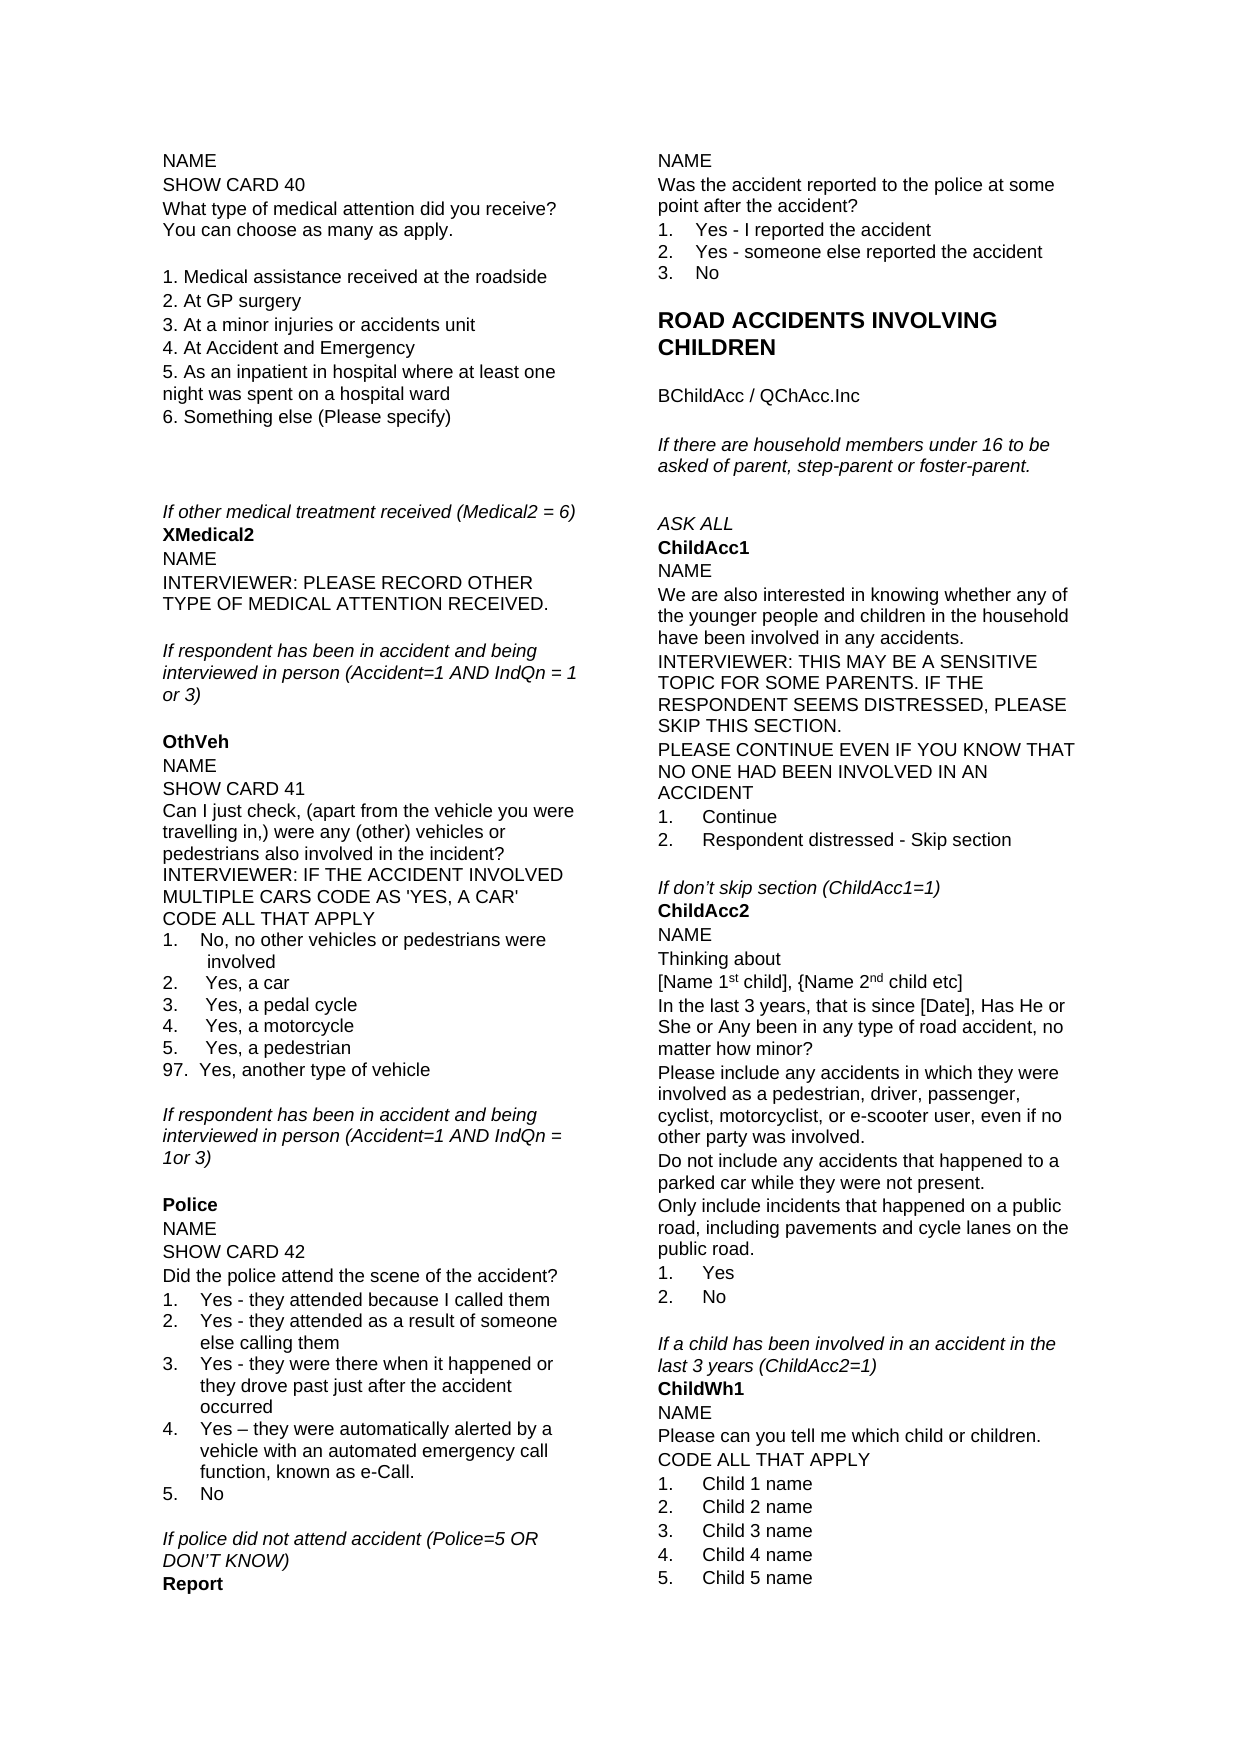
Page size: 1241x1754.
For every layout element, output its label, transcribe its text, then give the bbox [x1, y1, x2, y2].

text CODE ALL THAT APPLY [658, 1449, 1078, 1471]
text If respondent has been in accident and being interviewed in person (Accident=1 AND IndQn = 1or 3) [162, 1103, 583, 1168]
text NAME [658, 150, 1078, 172]
list Yes [658, 1262, 1078, 1283]
text 5. As an inpatient in hospital where at least one night was spent on a hospital ward [162, 361, 583, 404]
text Report [162, 1573, 583, 1594]
text In the last 3 years, that is since [Date], Has He or She or Any been in any type of road accident, no matter how minor? [658, 995, 1078, 1059]
text XMedical2 [162, 524, 583, 546]
text Please include any accidents in which they were involved as a pedestrian, driver, passenger, cyclist, motorcyclist, or e-scooter user, even if no other party was involved. [658, 1062, 1078, 1148]
list Yes, a pedal cycle [162, 994, 583, 1015]
text SHOW CARD 42 [162, 1241, 583, 1263]
text OthVeh [162, 731, 583, 752]
text 4. At Accident and Emergency [162, 337, 583, 359]
text We are also interested in knowing whether any of the younger people and children in the household have been involved in any accidents. [658, 584, 1078, 648]
text [Name 1st child], {Name 2nd child etc] [658, 971, 1078, 993]
text 3. At a minor injuries or accidents unit [162, 313, 583, 335]
list Yes - someone else reported the accident [658, 240, 1078, 262]
list Child 4 name [658, 1543, 1078, 1565]
text NAME [658, 560, 1078, 582]
list No [658, 262, 1078, 283]
list Yes - they attended because I called them [162, 1288, 583, 1310]
text ChildAcc2 [658, 900, 1078, 922]
text NAME [162, 548, 583, 569]
text If a child has been involved in an accident in the last 3 years (ChildAcc2=1) [658, 1333, 1078, 1376]
text PLEASE CONTINUE EVEN IF YOU KNOW THAT NO ONE HAD BEEN INVOLVED IN AN ACCIDENT [658, 739, 1078, 803]
list No [162, 1483, 583, 1504]
text NAME [162, 1218, 583, 1239]
text Thinking about [658, 947, 1078, 969]
text ChildWh1 [658, 1378, 1078, 1399]
text Only include incidents that happened on a public road, including pavements and cycle lanes on the public road. [658, 1195, 1078, 1260]
text If there are household members under 16 to be asked of parent, step-parent or foster-parent. [658, 433, 1078, 477]
text What type of medical attention did you receive? You can choose as many as apply. [162, 197, 583, 240]
list Child 3 name [658, 1520, 1078, 1541]
text NAME [658, 1402, 1078, 1423]
text NAME [162, 754, 583, 776]
text Do not include any accidents that happened to a parked car while they were not present. [658, 1150, 1078, 1193]
text ChildAcc1 [658, 536, 1078, 558]
text INTERVIEWER: THIS MAY BE A SENSITIVE TOPIC FOR SOME PARENTS. IF THE RESPONDENT SEEMS DISTRESSED, PLEASE SKIP THIS SECTION. [658, 651, 1078, 737]
text If don’t skip section (ChildAcc1=1) [658, 877, 1078, 898]
list Yes, a pedestrian [162, 1037, 583, 1058]
text SHOW CARD 40 [162, 174, 583, 195]
text If police did not attend accident (Police=5 OR DON’T KNOW) [162, 1528, 583, 1571]
list Child 1 name [658, 1473, 1078, 1494]
list Yes – they were automatically alerted by a vehicle with an automated emergency call function, known as e-Call. [162, 1418, 583, 1483]
list Child 5 name [658, 1567, 1078, 1589]
list Yes - I reported the accident [658, 219, 1078, 240]
text If respondent has been in accident and being interviewed in person (Accident=1 AND IndQn = 1 or 3) [162, 640, 583, 705]
text 2. At GP surgery [162, 290, 583, 311]
list Yes - they were there when it happened or they drove past just after the accident occurred [162, 1353, 583, 1418]
list Yes, a motorcycle [162, 1015, 583, 1037]
text INTERVIEWER: IF THE ACCIDENT INVOLVED MULTIPLE CARS CODE AS 'YES, A CAR' [162, 864, 583, 907]
text 97. Yes, another type of vehicle [162, 1058, 583, 1080]
list No [658, 1286, 1078, 1307]
list Yes, a car [162, 972, 583, 994]
text Was the accident reported to the police at some point after the accident? [658, 174, 1078, 217]
list No, no other vehicles or pedestrians were involved [162, 929, 583, 972]
text SHOW CARD 41 [162, 778, 583, 799]
text BChildAcc / QChAcc.Inc [658, 385, 1078, 406]
list Yes - they attended as a result of someone else calling them [162, 1310, 583, 1353]
subtitle ROAD ACCIDENTS INVOLVING CHILDREN [658, 307, 1078, 360]
text Can I just check, (apart from the vehicle you were travelling in,) were any (other) vehicles or pedestrians also involved in the incident? [162, 799, 583, 864]
text ASK ALL [658, 513, 1078, 534]
text CODE ALL THAT APPLY [162, 907, 583, 929]
text 6. Something else (Please specify) [162, 406, 583, 427]
text If other medical treatment received (Medical2 = 6) [162, 501, 583, 522]
list Child 2 name [658, 1496, 1078, 1518]
text Please can you tell me which child or children. [658, 1425, 1078, 1447]
text Did the police attend the scene of the accident? [162, 1265, 583, 1286]
list Respondent distressed - Skip section [658, 829, 1078, 851]
text NAME [658, 924, 1078, 945]
text NAME [162, 150, 583, 172]
text 1. Medical assistance received at the roadside [162, 266, 583, 288]
text INTERVIEWER: PLEASE RECORD OTHER TYPE OF MEDICAL ATTENTION RECEIVED. [162, 571, 583, 614]
text Police [162, 1194, 583, 1216]
list Continue [658, 806, 1078, 827]
